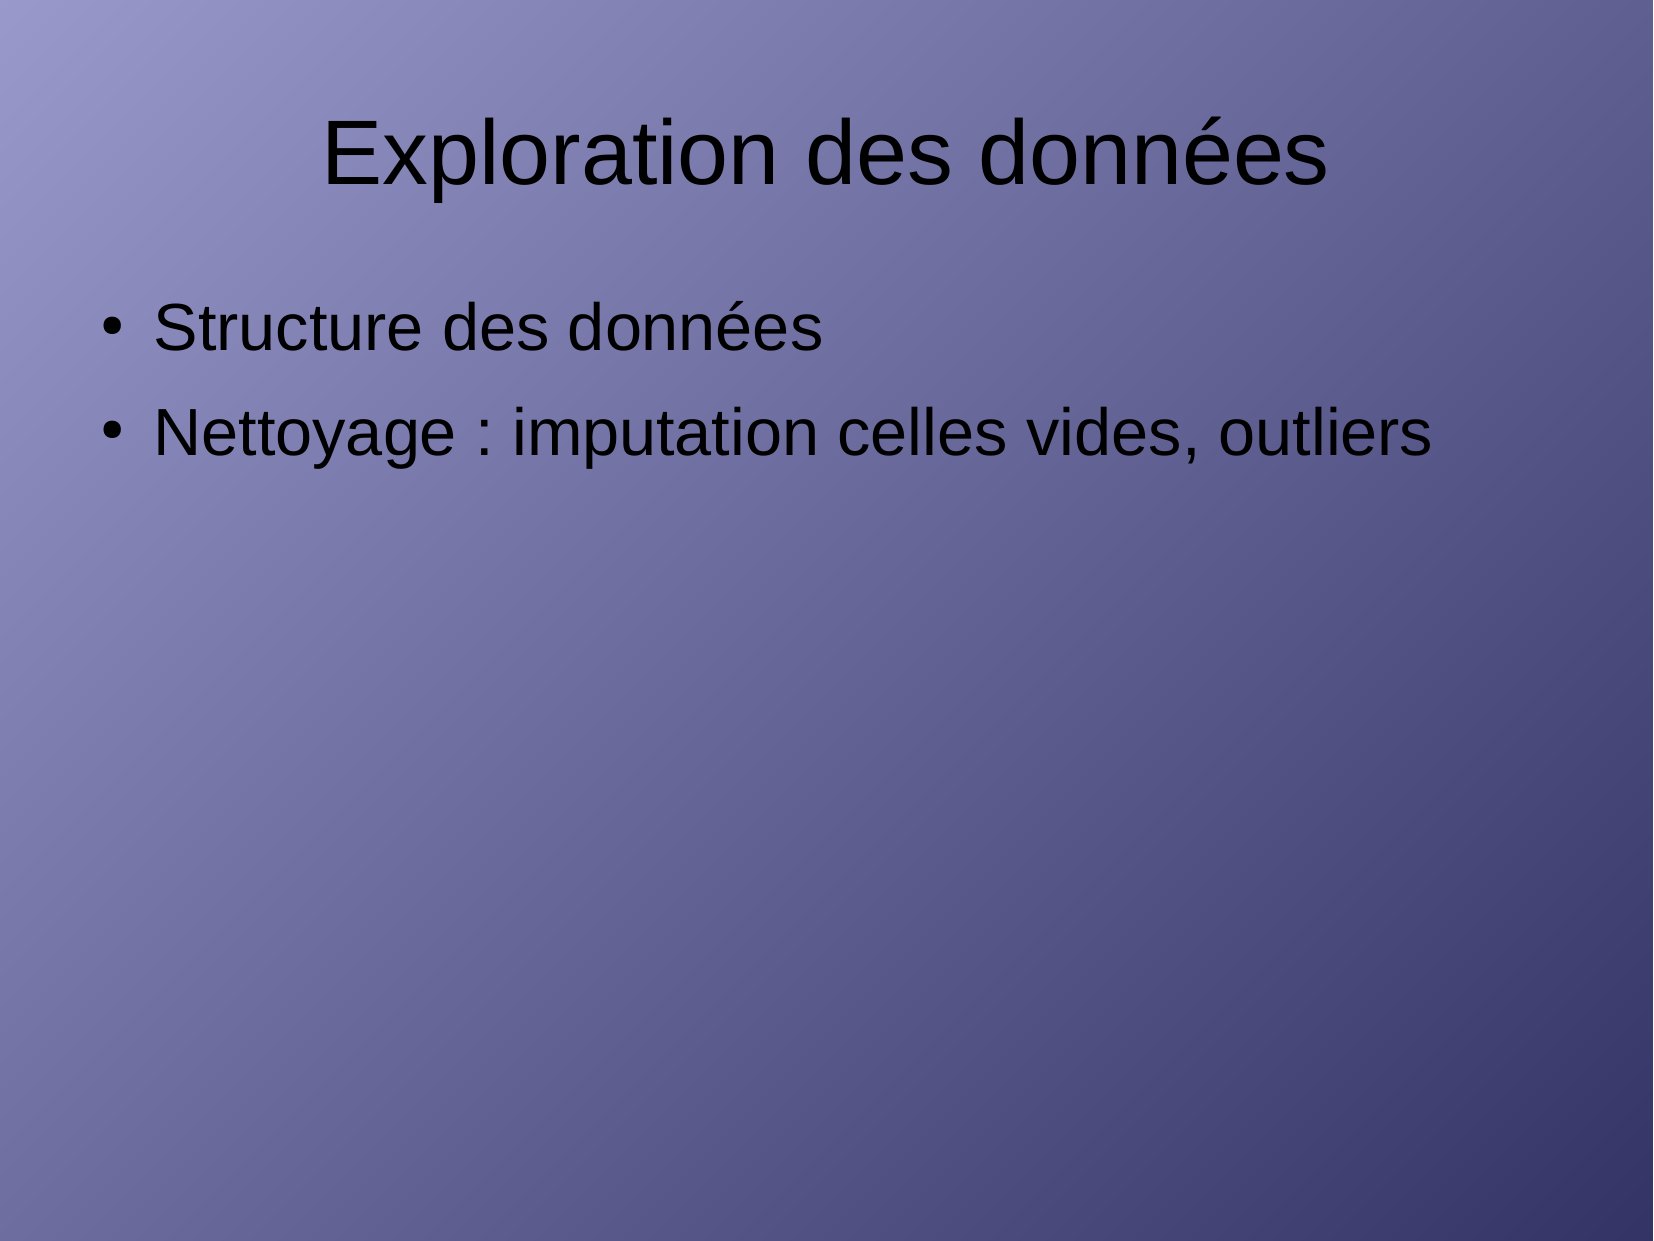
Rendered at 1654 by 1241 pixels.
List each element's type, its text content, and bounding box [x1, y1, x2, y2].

list Structure des données Nettoyage : imputation celles vides, outliers [82, 290, 1571, 1010]
title Exploration des données [82, 49, 1571, 257]
